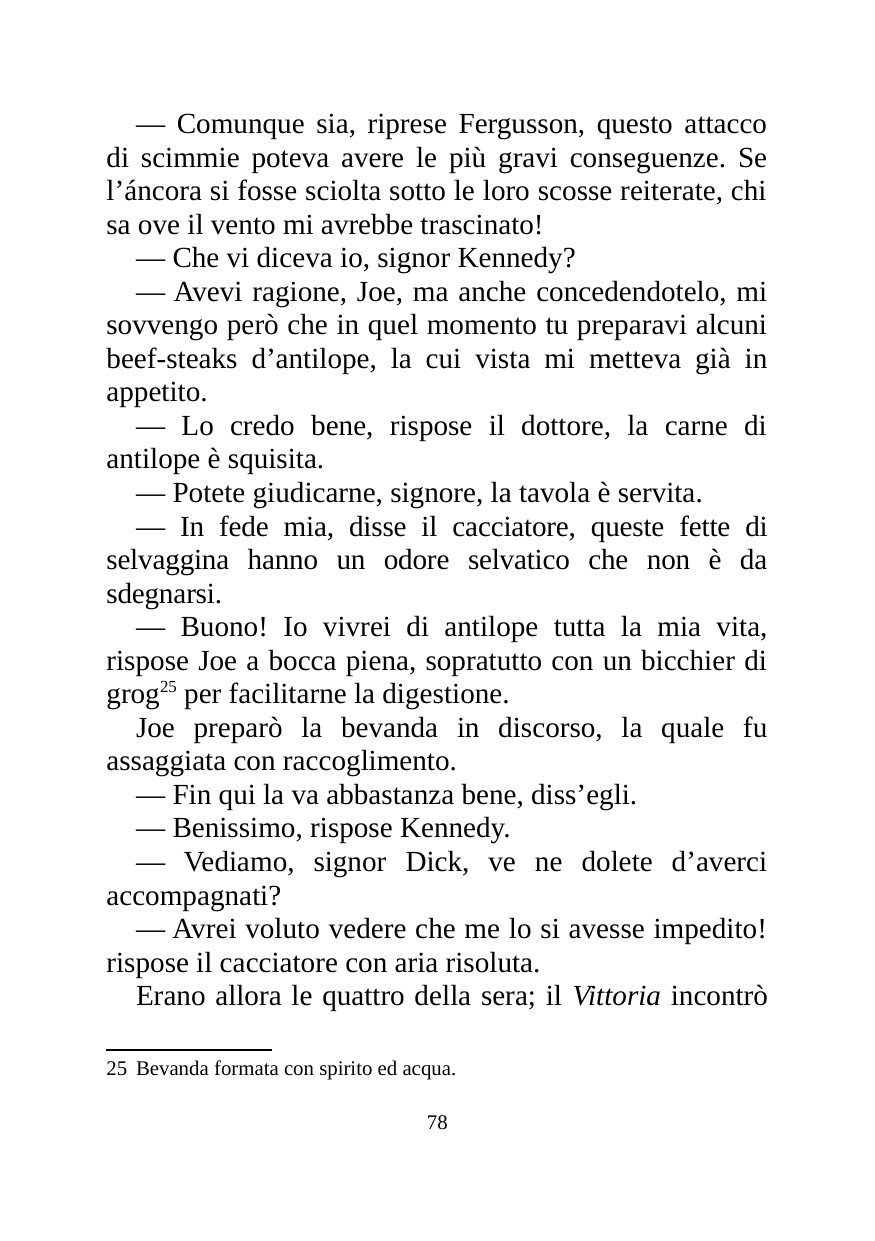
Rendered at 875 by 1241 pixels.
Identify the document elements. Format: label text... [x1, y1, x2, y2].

text Bevanda formata con spirito ed acqua. [106, 1056, 768, 1080]
text — Benissimo, rispose Kennedy. [106, 811, 768, 844]
text — Fin qui la va abbastanza bene, diss’egli. [106, 777, 768, 811]
text — Potete giudicarne, signore, la tavola è servita. [106, 475, 768, 509]
text — Buono! Io vivrei di antilope tutta la mia vita, rispose Joe a bocca piena, sopratutto con un bicchier di grog per facilitarne la digestione. [106, 609, 768, 710]
text — Avrei voluto vedere che me lo si avesse impedito! rispose il cacciatore con aria risoluta. [106, 911, 768, 978]
text — Avevi ragione, Joe, ma anche concedendotelo, mi sovvengo però che in quel momento tu preparavi alcuni beef-steaks d’antilope, la cui vista mi metteva già in appetito. [106, 274, 768, 408]
text — Che vi diceva io, signor Kennedy? [106, 240, 768, 274]
text — Comunque sia, riprese Fergusson, questo attacco di scimmie poteva avere le più gravi conseguenze. Se l’áncora si fosse sciolta sotto le loro scosse reiterate, chi sa ove il vento mi avrebbe trascinato! [106, 106, 768, 240]
text — Vediamo, signor Dick, ve ne dolete d’averci accompagnati? [106, 844, 768, 911]
text — Lo credo bene, rispose il dottore, la carne di antilope è squisita. [106, 408, 768, 475]
text Joe preparò la bevanda in discorso, la quale fu assaggiata con raccoglimento. [106, 710, 768, 777]
text — In fede mia, disse il cacciatore, queste fette di selvaggina hanno un odore selvatico che non è da sdegnarsi. [106, 509, 768, 609]
text Erano allora le quattro della sera; il Vittoria incontrò [106, 978, 768, 1012]
